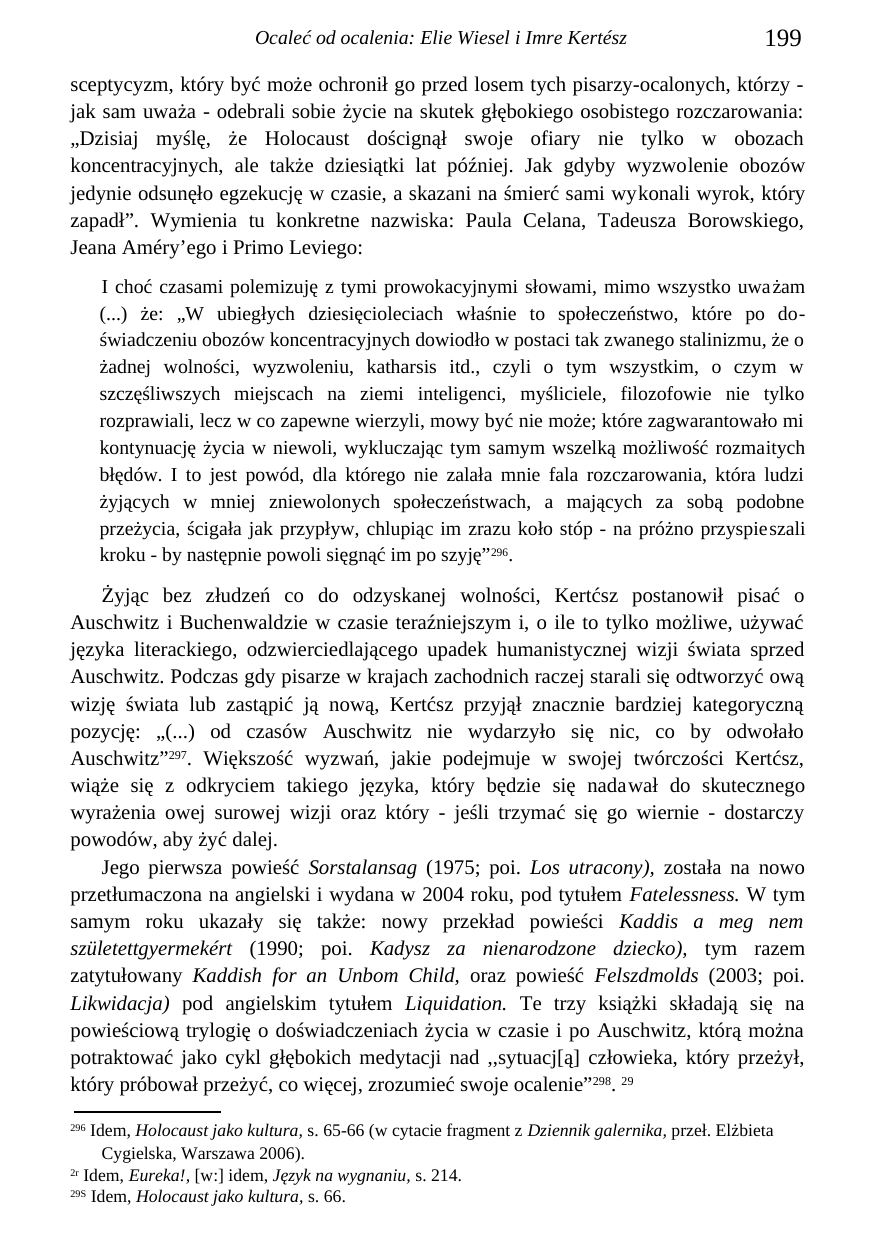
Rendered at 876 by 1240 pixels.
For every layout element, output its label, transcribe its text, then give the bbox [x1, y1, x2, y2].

text 2r Idem, Eureka!, [w:] idem, Język na wygnaniu, s. 214. [70, 1165, 805, 1184]
text 296 Idem, Holocaust jako kultura, s. 65-66 (w cytacie fragment z Dziennik galernika, przeł. Elż­bieta Cygielska, Warszawa 2006). [70, 1120, 805, 1163]
text Ocaleć od ocalenia: Elie Wiesel i Imre Kertész [255, 26, 629, 49]
text sceptycyzm, który być może ochronił go przed losem tych pisarzy-ocalonych, którzy - jak sam uważa - odebrali sobie życie na skutek głębokiego osobistego rozczarowania: „Dzisiaj myślę, że Holocaust doścignął swoje ofiary nie tylko w obozach koncentracyjnych, ale także dziesiątki lat później. Jak gdyby wyzwo­lenie obozów jedynie odsunęło egzekucję w czasie, a skazani na śmierć sami wy­konali wyrok, który zapadł”. Wymienia tu konkretne nazwiska: Paula Celana, Tadeusza Borowskiego, Jeana Améry’ego i Primo Leviego: [70, 72, 805, 259]
text 29S Idem, Holocaust jako kultura, s. 66. [70, 1186, 805, 1207]
text I choć czasami polemizuję z tymi prowokacyjnymi słowami, mimo wszystko uwa­żam (...) że: „W ubiegłych dziesięcioleciach właśnie to społeczeństwo, które po do­świadczeniu obozów koncentracyjnych dowiodło w postaci tak zwanego stalinizmu, że o żadnej wolności, wyzwoleniu, katharsis itd., czyli o tym wszystkim, o czym w szczęśliwszych miejscach na ziemi inteligenci, myśliciele, filozofowie nie tylko rozprawiali, lecz w co zapewne wierzyli, mowy być nie może; które zagwarantowało mi kontynuację życia w niewoli, wykluczając tym samym wszelką możliwość rozma­itych błędów. I to jest powód, dla którego nie zalała mnie fala rozczarowania, która ludzi żyjących w mniej zniewolonych społeczeństwach, a mających za sobą podobne przeżycia, ścigała jak przypływ, chlupiąc im zrazu koło stóp - na próżno przyspie­szali kroku - by następnie powoli sięgnąć im po szyję”296. [99, 274, 805, 566]
text Jego pierwsza powieść Sorstalansag (1975; poi. Los utracony), została na nowo przetłumaczona na angielski i wydana w 2004 roku, pod tytułem Fatelessness. W tym samym roku ukazały się także: nowy przekład powieści Kaddis a meg nem születettgyermekért (1990; poi. Kadysz za nienarodzone dziecko), tym razem zatytułowany Kaddish for an Unbom Child, oraz powieść Felszdmolds (2003; poi. Likwidacja) pod angielskim tytułem Liquidation. Te trzy książki składają się na powieściową trylogię o doświadczeniach życia w czasie i po Auschwitz, którą można potraktować jako cykl głębokich medytacji nad ,,sytuacj[ą] człowieka, który przeżył, który próbował przeżyć, co więcej, zrozumieć swoje ocalenie”298. 29 [70, 854, 805, 1096]
text 199 [762, 23, 804, 51]
text Żyjąc bez złudzeń co do odzyskanej wolności, Kertćsz postanowił pisać o Auschwitz i Buchenwaldzie w czasie teraźniejszym i, o ile to tylko możliwe, używać języka literackiego, odzwierciedlającego upadek humanistycznej wizji świata sprzed Auschwitz. Podczas gdy pisarze w krajach zachodnich raczej starali się odtworzyć ową wizję świata lub zastąpić ją nową, Kertćsz przyjął znacznie bardziej kategoryczną pozycję: „(...) od czasów Auschwitz nie wydarzyło się nic, co by odwołało Auschwitz”297. Większość wyzwań, jakie podejmuje w swojej twórczości Kertćsz, wiąże się z odkryciem takiego języka, który będzie się nada­wał do skutecznego wyrażenia owej surowej wizji oraz który - jeśli trzymać się go wiernie - dostarczy powodów, aby żyć dalej. [70, 583, 805, 851]
